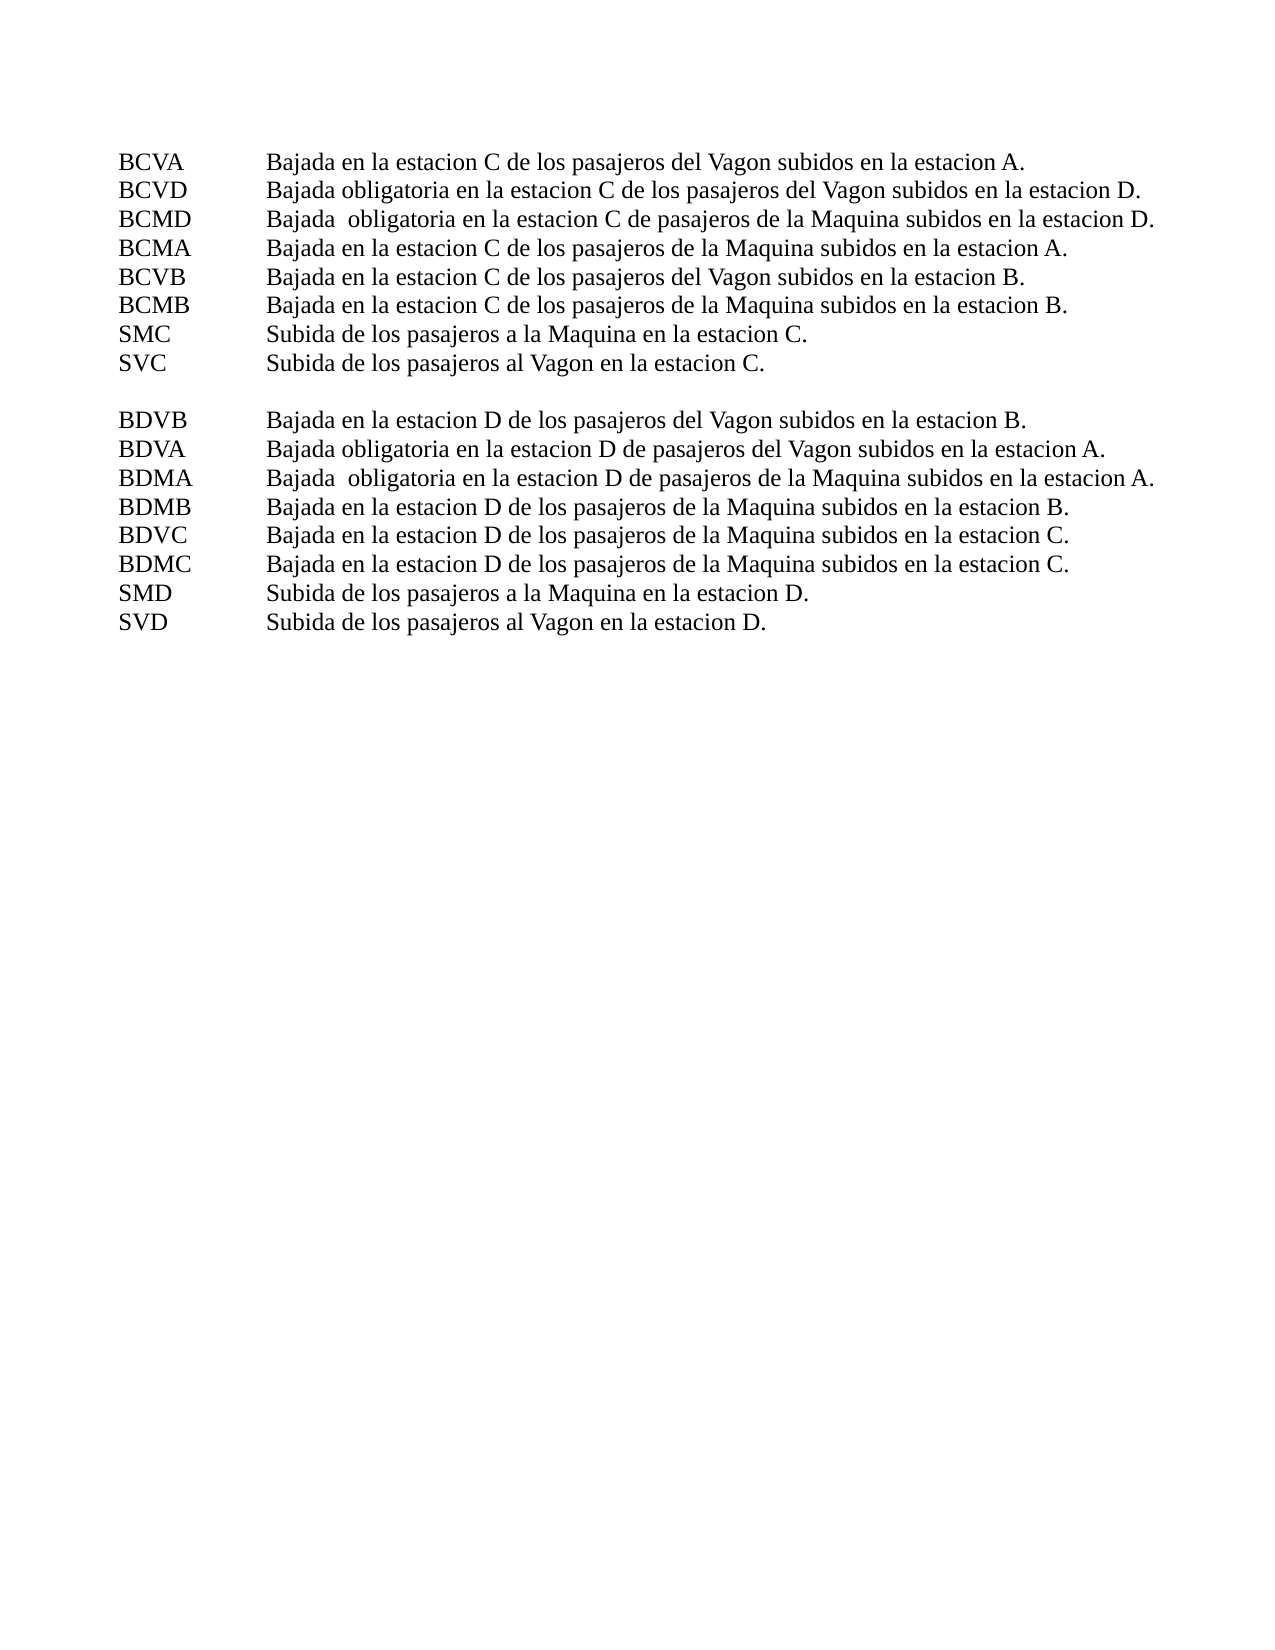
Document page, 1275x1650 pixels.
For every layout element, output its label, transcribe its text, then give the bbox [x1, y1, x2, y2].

text BCMA Bajada en la estacion C de los pasajeros de la Maquina subidos en la estacion A. [118, 233, 1157, 262]
text BCVB Bajada en la estacion C de los pasajeros del Vagon subidos en la estacion B. [118, 262, 1157, 291]
text SMD Subida de los pasajeros a la Maquina en la estacion D. [118, 578, 1157, 607]
text BCMB Bajada en la estacion C de los pasajeros de la Maquina subidos en la estacion B. [118, 291, 1157, 319]
text SVD Subida de los pasajeros al Vagon en la estacion D. [118, 607, 1157, 636]
text BCVD Bajada obligatoria en la estacion C de los pasajeros del Vagon subidos en la estacion D. [118, 176, 1157, 204]
text BCMD Bajada obligatoria en la estacion C de pasajeros de la Maquina subidos en la estacion D. [118, 204, 1157, 233]
text BDVB Bajada en la estacion D de los pasajeros del Vagon subidos en la estacion B. [118, 406, 1157, 434]
text BDMB Bajada en la estacion D de los pasajeros de la Maquina subidos en la estacion B. [118, 492, 1157, 521]
text SVC Subida de los pasajeros al Vagon en la estacion C. [118, 348, 1157, 377]
text SMC Subida de los pasajeros a la Maquina en la estacion C. [118, 319, 1157, 348]
text BDVA Bajada obligatoria en la estacion D de pasajeros del Vagon subidos en la estacion A. [118, 434, 1157, 463]
text BDVC Bajada en la estacion D de los pasajeros de la Maquina subidos en la estacion C. [118, 521, 1157, 549]
text BDMA Bajada obligatoria en la estacion D de pasajeros de la Maquina subidos en la estacion A. [118, 463, 1157, 492]
text BDMC Bajada en la estacion D de los pasajeros de la Maquina subidos en la estacion C. [118, 549, 1157, 578]
text BCVA Bajada en la estacion C de los pasajeros del Vagon subidos en la estacion A. [118, 147, 1157, 176]
